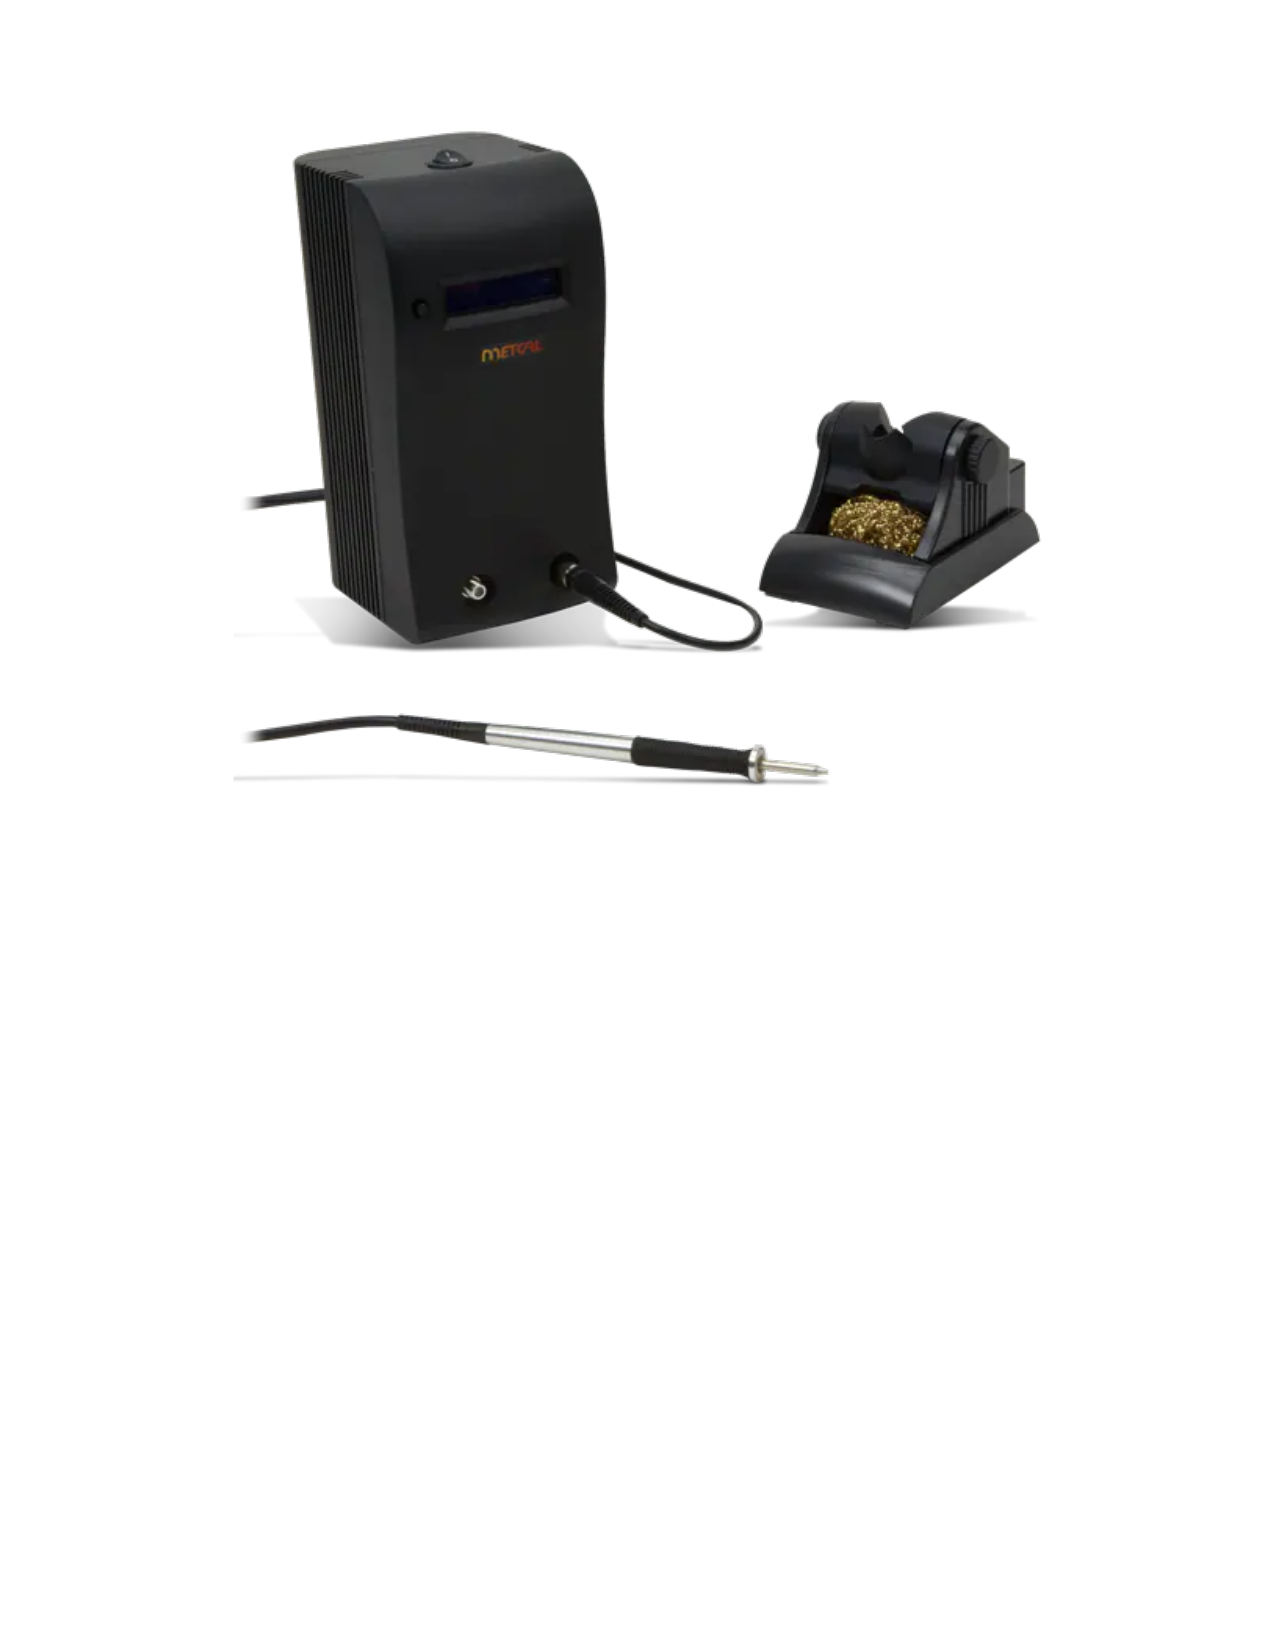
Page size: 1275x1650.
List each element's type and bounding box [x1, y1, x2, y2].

picture [168, 118, 1107, 800]
